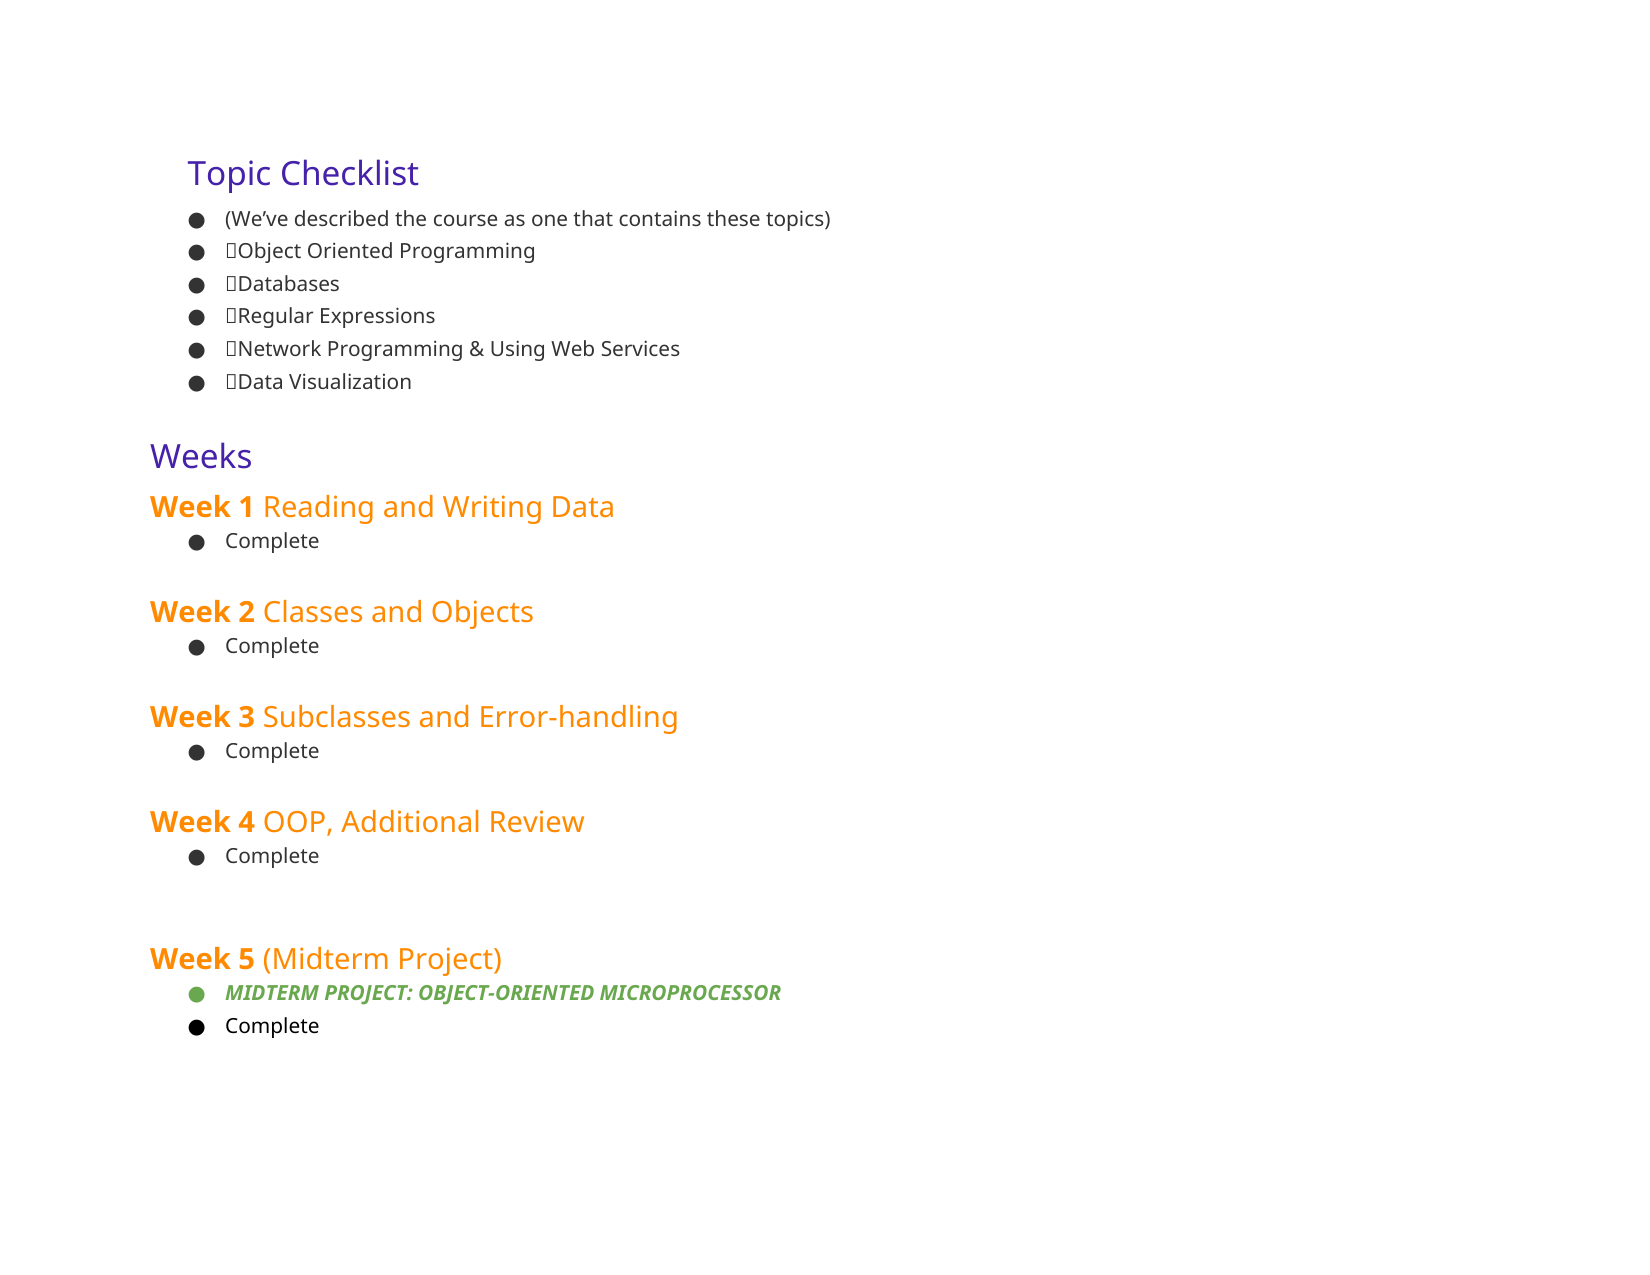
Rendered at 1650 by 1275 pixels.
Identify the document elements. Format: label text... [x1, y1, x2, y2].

subtitle Week 2 Classes and Objects [150, 591, 1500, 631]
subtitle Week 5 (Midterm Project) [150, 939, 1500, 978]
list Complete [187, 1011, 1500, 1039]
subtitle Topic Checklist [187, 150, 1500, 195]
subtitle Week 1 Reading and Writing Data [150, 486, 1500, 526]
list Complete [187, 736, 1500, 764]
list Complete [187, 631, 1500, 659]
subtitle Weeks [150, 433, 1500, 478]
subtitle Week 3 Subclasses and Error-handling [150, 696, 1500, 736]
list Complete [187, 841, 1500, 869]
list ✅Data Visualization [187, 367, 1500, 395]
list MIDTERM PROJECT: OBJECT-ORIENTED MICROPROCESSOR [187, 978, 1500, 1007]
list ✅Regular Expressions [187, 302, 1500, 330]
list ✅Network Programming & Using Web Services [187, 334, 1500, 363]
list ✅Databases [187, 269, 1500, 297]
list ✅Object Oriented Programming [187, 236, 1500, 265]
subtitle Week 4 OOP, Additional Review [150, 801, 1500, 841]
list Complete [187, 526, 1500, 587]
list (We’ve described the course as one that contains these topics) [187, 204, 1500, 232]
